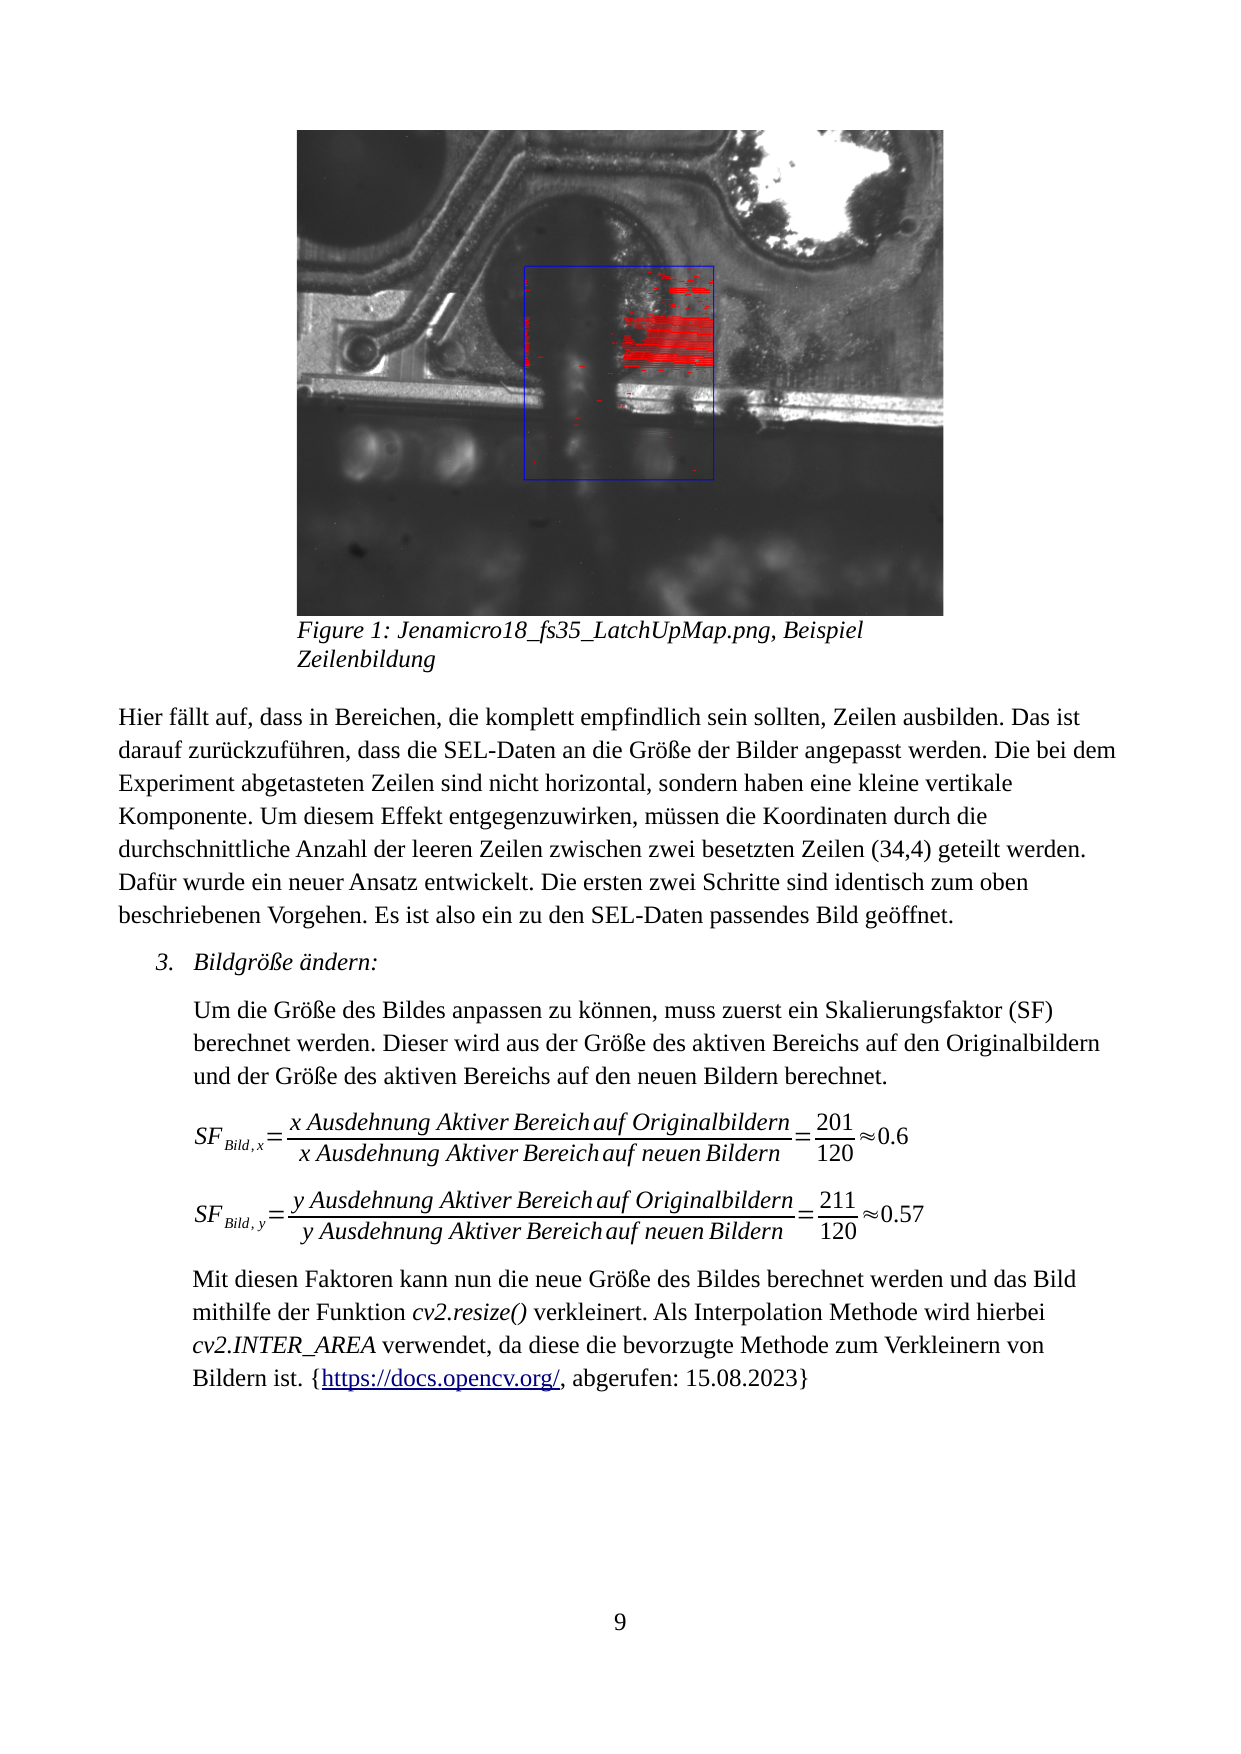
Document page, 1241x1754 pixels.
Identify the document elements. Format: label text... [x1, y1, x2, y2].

text Hier fällt auf, dass in Bereichen, die komplett empfindlich sein sollten, Zeilen ausbilden. Das ist darauf zurückzuführen, dass die SEL-Daten an die Größe der Bilder angepasst werden. Die bei dem Experiment abgetasteten Zeilen sind nicht horizontal, sondern haben eine kleine vertikale Komponente. Um diesem Effekt entgegenzuwirken, müssen die Koordinaten durch die durchschnittliche Anzahl der leeren Zeilen zwischen zwei besetzten Zeilen (34,4) geteilt werden. Dafür wurde ein neuer Ansatz entwickelt. Die ersten zwei Schritte sind identisch zum oben beschriebenen Vorgehen. Es ist also ein zu den SEL-Daten passendes Bild geöffnet. [118, 702, 1122, 928]
text Figure 1: Jenamicro18_fs35_LatchUpMap.png, Beispiel Zeilenbildung [297, 616, 943, 673]
text Mit diesen Faktoren kann nun die neue Größe des Bildes berechnet werden und das Bild mithilfe der Funktion cv2.resize() verkleinert. Als Interpolation Methode wird hierbei cv2.INTER_AREA verwendet, da diese die bevorzugte Methode zum Verkleinern von Bildern ist. {https://docs.opencv.org/, abgerufen: 15.08.2023} [192, 1264, 1122, 1392]
list Bildgröße ändern: [156, 947, 1122, 976]
picture [296, 130, 944, 616]
list Um die Größe des Bildes anpassen zu können, muss zuerst ein Skalierungsfaktor (SF) berechnet werden. Dieser wird aus der Größe des aktiven Bereichs auf den Originalbildern und der Größe des aktiven Bereichs auf den neuen Bildern berechnet. [156, 995, 1122, 1090]
